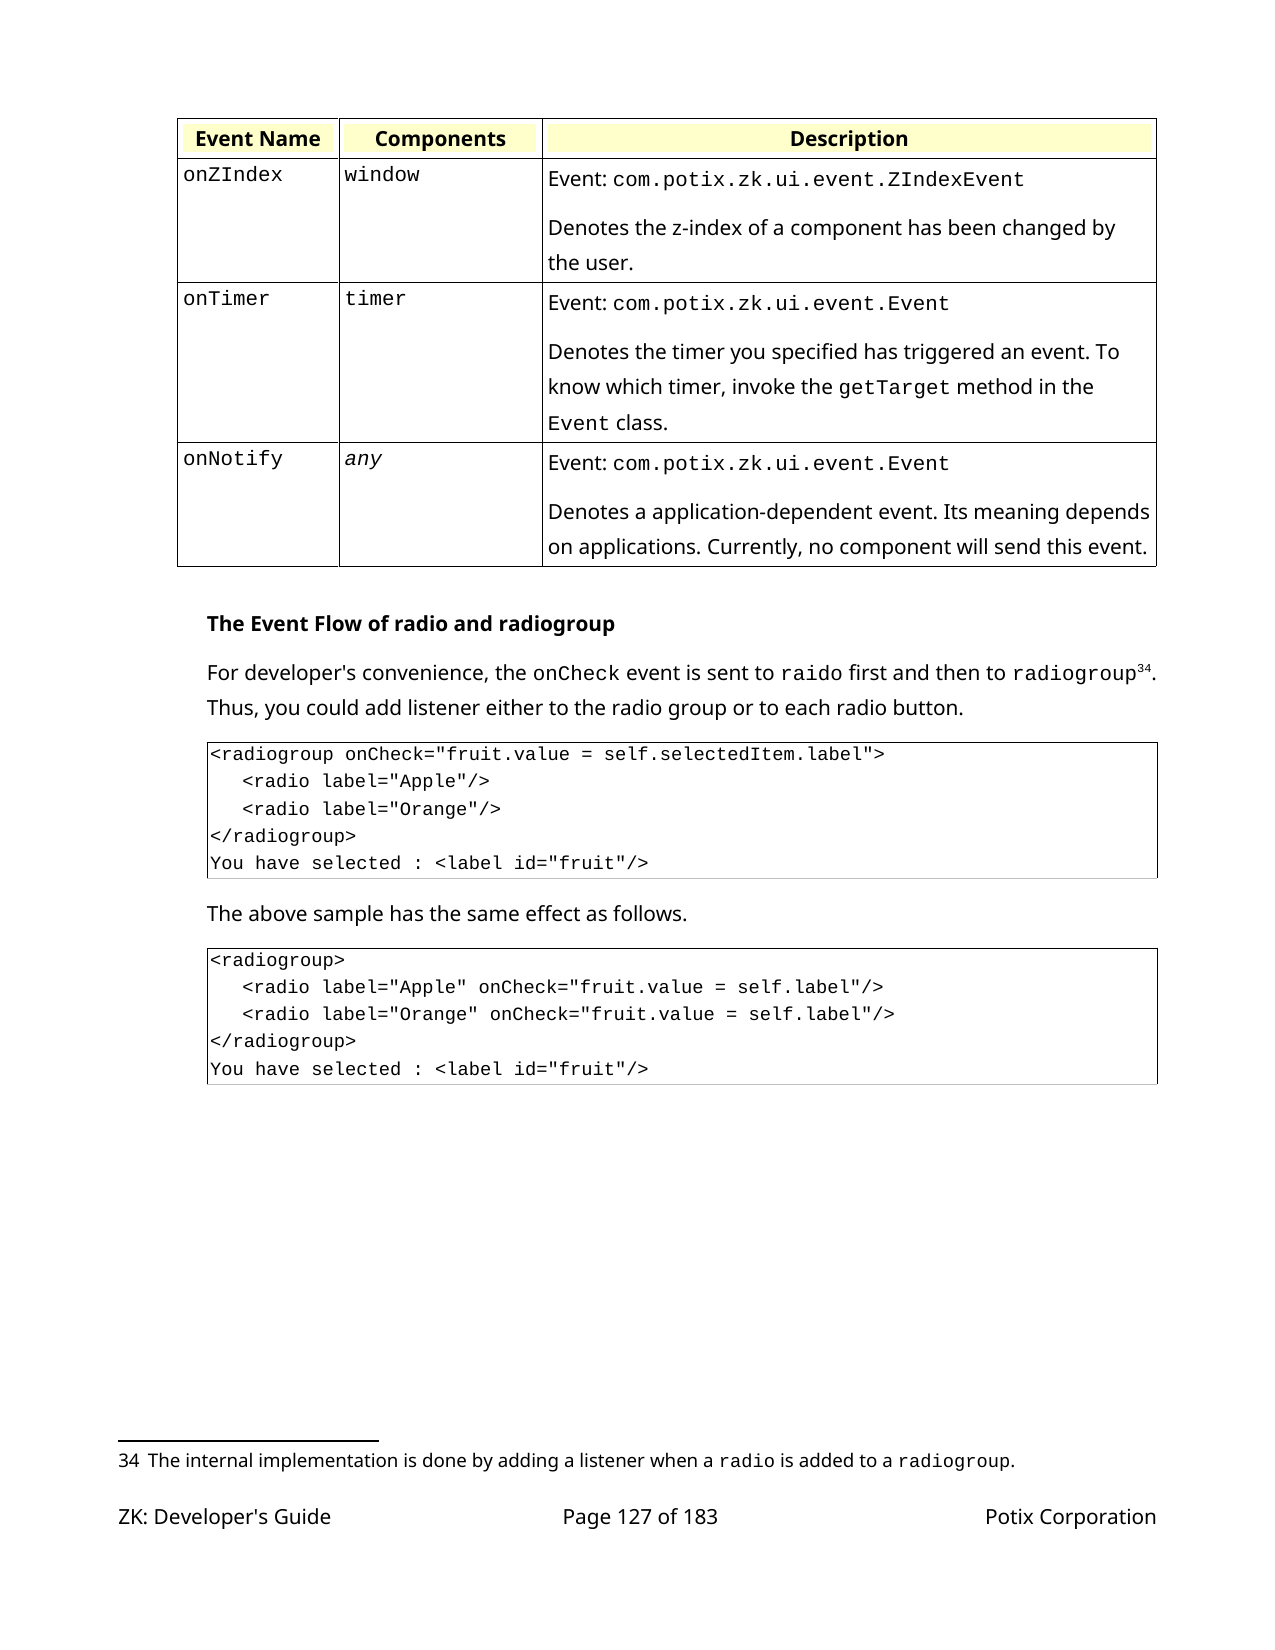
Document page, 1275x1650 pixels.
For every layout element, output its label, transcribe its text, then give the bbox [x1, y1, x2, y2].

text For developer's convenience, the onCheck event is sent to raido first and then to radiogroup. Thus, you could add listener either to the radio group or to each radio button. [207, 658, 1157, 721]
text The internal implementation is done by adding a listener when a radio is added to a radiogroup. [118, 1447, 1157, 1473]
table_cell onNotify [178, 443, 338, 566]
table_cell onTimer [178, 283, 338, 442]
table_cell window [340, 159, 542, 282]
text <radio label="Apple" onCheck="fruit.value = self.label"/> [208, 975, 1157, 999]
table_cell Event: com.potix.zk.ui.event.Event Denotes a application-dependent event. Its meaning depends on applications. Currently, no component will send this event. [543, 443, 1156, 566]
text <radiogroup onCheck="fruit.value = self.selectedItem.label"> [208, 743, 1157, 766]
table_header Event Name [178, 119, 338, 158]
text You have selected : <label id="fruit"/> [208, 1056, 1157, 1084]
subtitle The Event Flow of radio and radiogroup [207, 609, 1157, 637]
text </radiogroup> [208, 1029, 1157, 1053]
table_cell onZIndex [178, 159, 338, 282]
text <radio label="Orange" onCheck="fruit.value = self.label"/> [208, 1002, 1157, 1026]
text <radio label="Orange"/> [208, 796, 1157, 821]
text </radiogroup> [208, 824, 1157, 848]
table_cell timer [340, 283, 542, 442]
text The above sample has the same effect as follows. [207, 899, 1157, 927]
text <radio label="Apple"/> [208, 769, 1157, 793]
text <radiogroup> [208, 949, 1157, 972]
table_header Description [543, 119, 1156, 158]
table_cell Event: com.potix.zk.ui.event.ZIndexEvent Denotes the z-index of a component has been changed by the user. [543, 159, 1156, 282]
text You have selected : <label id="fruit"/> [208, 851, 1157, 878]
table_header Components [340, 119, 542, 158]
table_cell Event: com.potix.zk.ui.event.Event Denotes the timer you specified has triggered an event. To know which timer, invoke the getTarget method in the Event class. [543, 283, 1156, 442]
table_cell any [340, 443, 542, 566]
